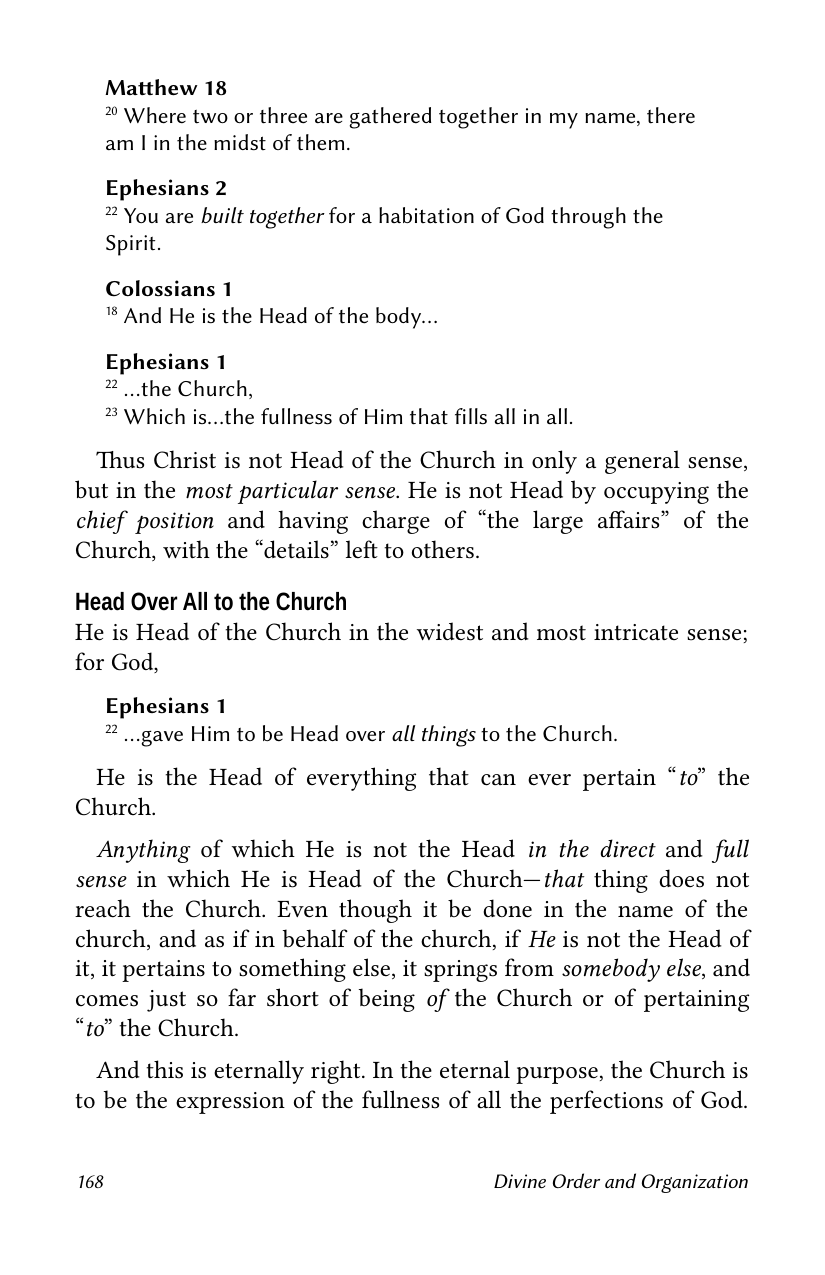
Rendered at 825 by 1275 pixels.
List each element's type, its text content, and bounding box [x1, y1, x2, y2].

text And this is eternally right. In the eternal purpose, the Church is to be the expression of the fullness of all the perfections of God. [75, 1056, 750, 1115]
text Thus Christ is not Head of the Church in only a general sense, but in the most particular sense. He is not Head by occupying the chief position and having charge of “the large affairs” of the Church, with the “details” left to others. [75, 446, 750, 564]
text Ephesians 2 [105, 175, 750, 201]
text He is Head of the Church in the widest and most intricate sense; for God, [75, 618, 750, 677]
text 22 ...gave Him to be Head over all things to the Church. [105, 721, 720, 747]
text 22 ...the Church, [105, 376, 720, 402]
subtitle Head Over All to the Church [75, 587, 750, 615]
text Ephesians 1 [105, 348, 750, 375]
text Ephesians 1 [105, 693, 750, 719]
text 20 Where two or three are gathered together in my name, there am I in the midst of them. [105, 103, 720, 156]
text Matthew 18 [105, 75, 750, 101]
text Anything of which He is not the Head in the direct and full sense in which He is Head of the Church—that thing does not reach the Church. Even though it be done in the name of the church, and as if in behalf of the church, if He is not the Head of it, it pertains to something else, it springs from somebody else, and comes just so far short of being of the Church or of pertaining “to” the Church. [75, 835, 750, 1043]
text He is the Head of everything that can ever pertain “to” the Church. [75, 763, 750, 821]
text 23 Which is...the fullness of Him that fills all in all. [105, 403, 720, 430]
text Colossians 1 [105, 276, 750, 302]
text 18 And He is the Head of the body… [105, 303, 720, 329]
text 22 You are built together for a habitation of God through the Spirit. [105, 203, 720, 256]
